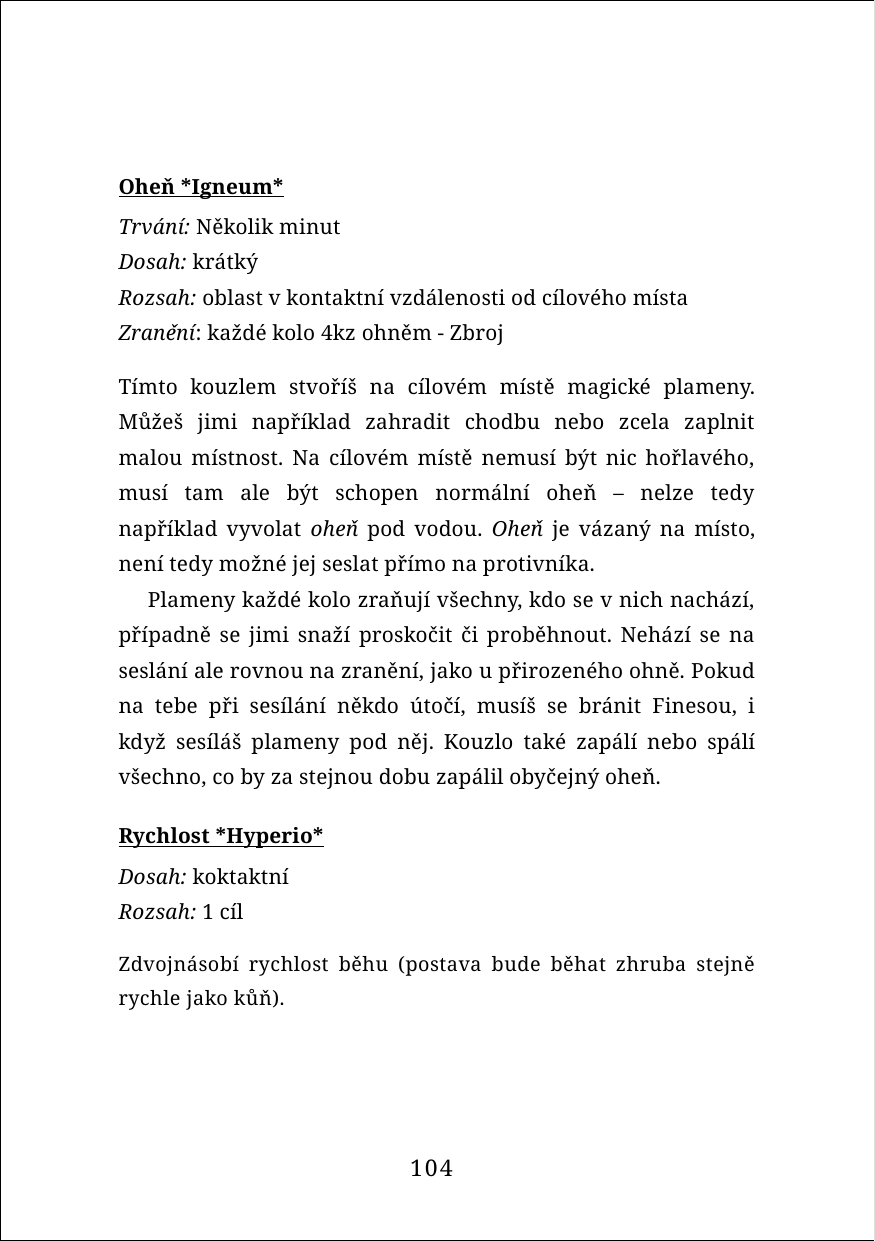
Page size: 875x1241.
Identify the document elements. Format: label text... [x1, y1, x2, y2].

text Dosah: koktaktní Rozsah: 1 cíl [118, 862, 756, 926]
subtitle Rychlost *Hyperio* [118, 822, 756, 850]
subtitle Oheň *Igneum* [118, 172, 756, 200]
text Tímto kouzlem stvoříš na cílovém místě magické plameny. Můžeš jimi například zahradit chodbu nebo zcela zaplnit malou místnost. Na cílovém místě nemusí být nic hořlavého, musí tam ale být schopen normální oheň – nelze tedy například vyvolat oheň pod vodou. Oheň je vázaný na místo, není tedy možné jej seslat přímo na protivníka. Plameny každé kolo zraňují všechny, kdo se v nich nachází, případně se jimi snaží proskočit či proběhnout. Nehází se na seslání ale rovnou na zranění, jako u přirozeného ohně. Pokud na tebe při sesílání někdo útočí, musíš se bránit Finesou, i když sesíláš plameny pod něj. Kouzlo také zapálí nebo spálí všechno, co by za stejnou dobu zapálil obyčejný oheň. [118, 372, 756, 791]
text Zdvojnásobí rychlost běhu (postava bude běhat zhruba stejně rychle jako kůň). [118, 951, 756, 1011]
text Trvání: Několik minut Dosah: krátký Rozsah: oblast v kontaktní vzdálenosti od cílového místa Zranění: každé kolo 4kz ohněm - Zbroj [118, 212, 756, 347]
